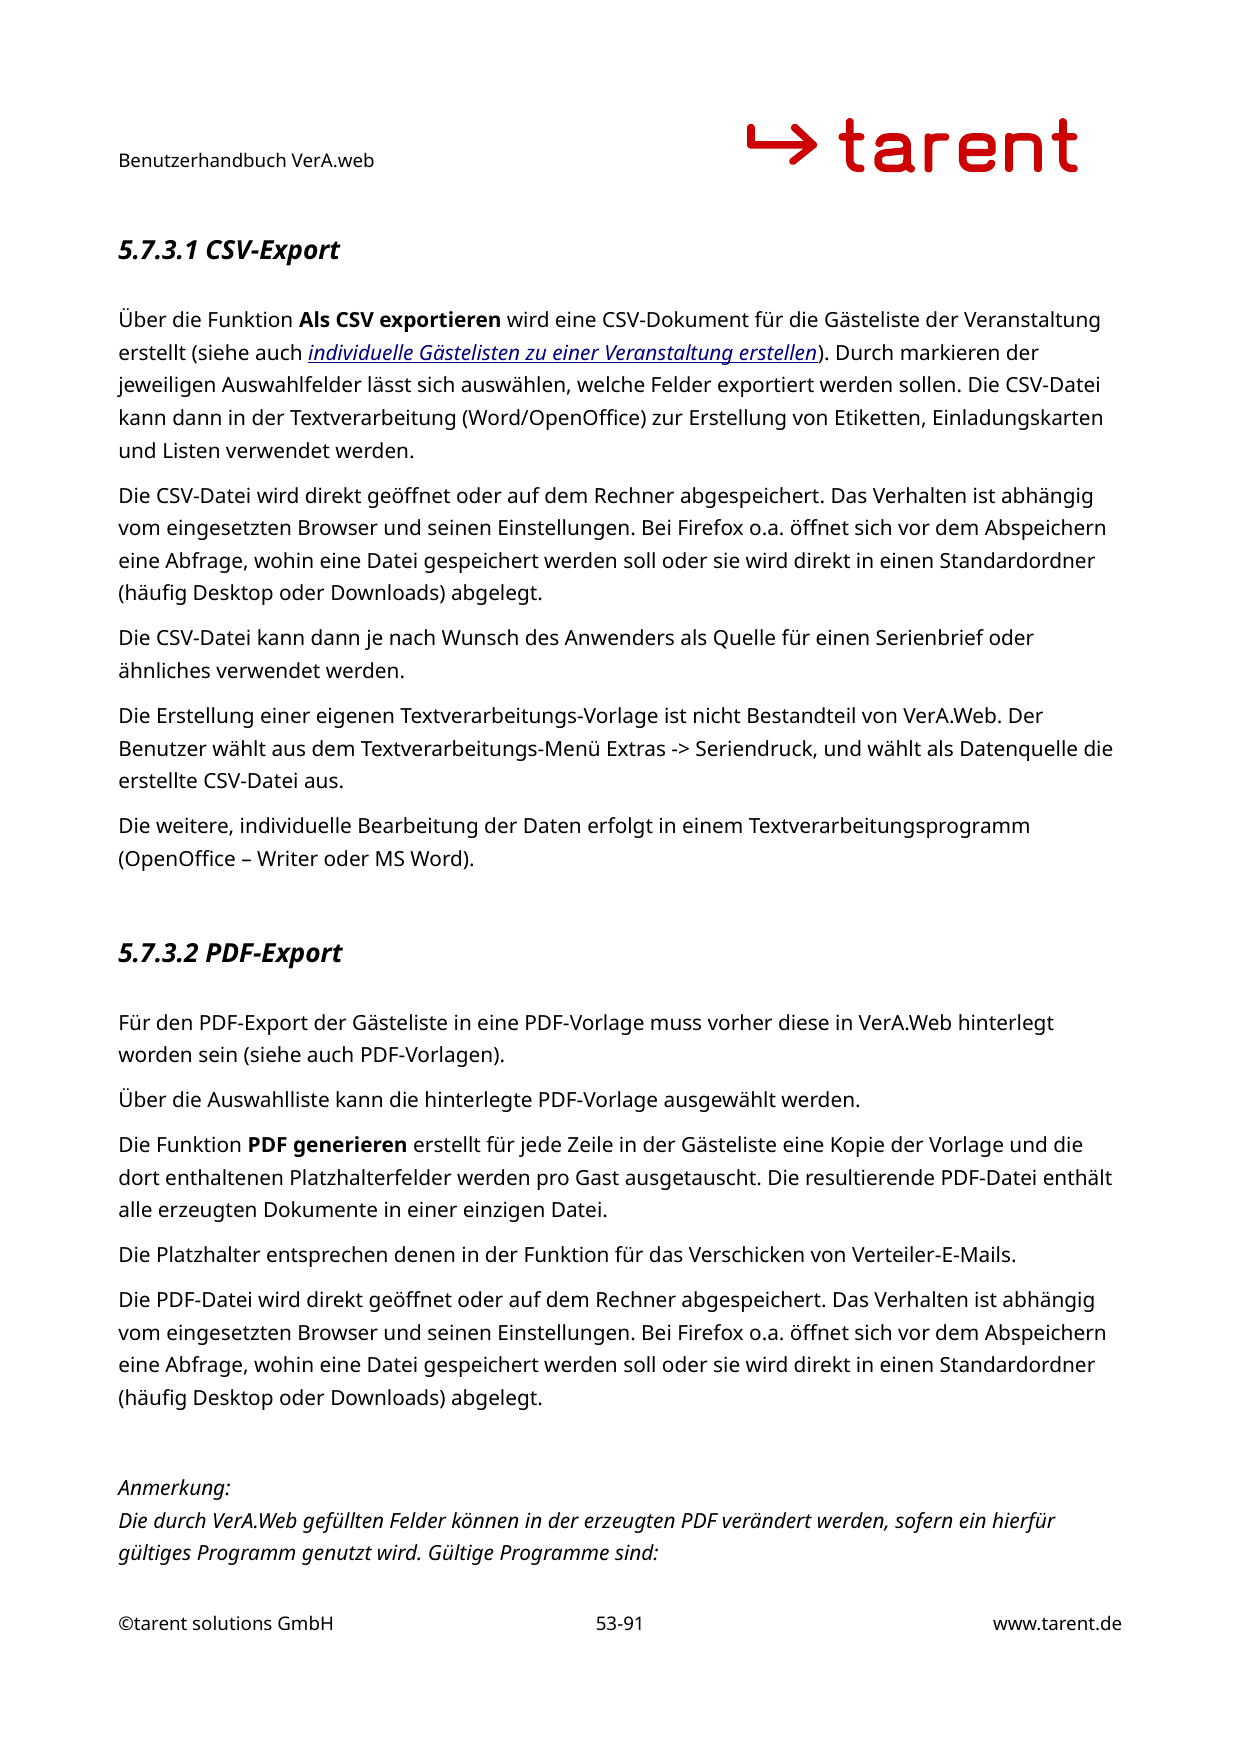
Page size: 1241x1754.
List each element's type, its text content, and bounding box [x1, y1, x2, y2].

text Die Platzhalter entsprechen denen in der Funktion für das Verschicken von Verteiler-E-Mails. [118, 1240, 1122, 1269]
text Die Erstellung einer eigenen Textverarbeitungs-Vorlage ist nicht Bestandteil von VerA.Web. Der Benutzer wählt aus dem Textverarbeitungs-Menü Extras -> Seriendruck, und wählt als Datenquelle die erstellte CSV-Datei aus. [118, 701, 1122, 795]
text Die CSV-Datei kann dann je nach Wunsch des Anwenders als Quelle für einen Serienbrief oder ähnliches verwendet werden. [118, 623, 1122, 684]
text Über die Auswahlliste kann die hinterlegte PDF-Vorlage ausgewählt werden. [118, 1085, 1122, 1114]
text Die Funktion PDF generieren erstellt für jede Zeile in der Gästeliste eine Kopie der Vorlage und die dort enthaltenen Platzhalterfelder werden pro Gast ausgetauscht. Die resultierende PDF-Datei enthält alle erzeugten Dokumente in einer einzigen Datei. [118, 1130, 1122, 1224]
text Anmerkung: Die durch VerA.Web gefüllten Felder können in der erzeugten PDF verändert werden, sofern ein hierfür gültiges Programm genutzt wird. Gültige Programme sind: [118, 1473, 1122, 1567]
text Für den PDF-Export der Gästeliste in eine PDF-Vorlage muss vorher diese in VerA.Web hinterlegt worden sein (siehe auch PDF-Vorlagen). [118, 1008, 1122, 1069]
subtitle CSV-Export [118, 232, 1122, 267]
text Die PDF-Datei wird direkt geöffnet oder auf dem Rechner abgespeichert. Das Verhalten ist abhängig vom eingesetzten Browser und seinen Einstellungen. Bei Firefox o.a. öffnet sich vor dem Abspeichern eine Abfrage, wohin eine Datei gespeichert werden soll oder sie wird direkt in einen Standardordner (häufig Desktop oder Downloads) abgelegt. [118, 1285, 1122, 1412]
text Über die Funktion Als CSV exportieren wird eine CSV-Dokument für die Gästeliste der Veranstaltung erstellt (siehe auch individuelle Gästelisten zu einer Veranstaltung erstellen). Durch markieren der jeweiligen Auswahlfelder lässt sich auswählen, welche Felder exportiert werden sollen. Die CSV-Datei kann dann in der Textverarbeitung (Word/OpenOffice) zur Erstellung von Etiketten, Einladungskarten und Listen verwendet werden. [118, 305, 1122, 464]
text Die CSV-Datei wird direkt geöffnet oder auf dem Rechner abgespeichert. Das Verhalten ist abhängig vom eingesetzten Browser und seinen Einstellungen. Bei Firefox o.a. öffnet sich vor dem Abspeichern eine Abfrage, wohin eine Datei gespeichert werden soll oder sie wird direkt in einen Standardordner (häufig Desktop oder Downloads) abgelegt. [118, 481, 1122, 607]
text Die weitere, individuelle Bearbeitung der Daten erfolgt in einem Textverarbeitungsprogramm (OpenOffice – Writer oder MS Word). [118, 811, 1122, 872]
subtitle PDF-Export [118, 934, 1122, 970]
